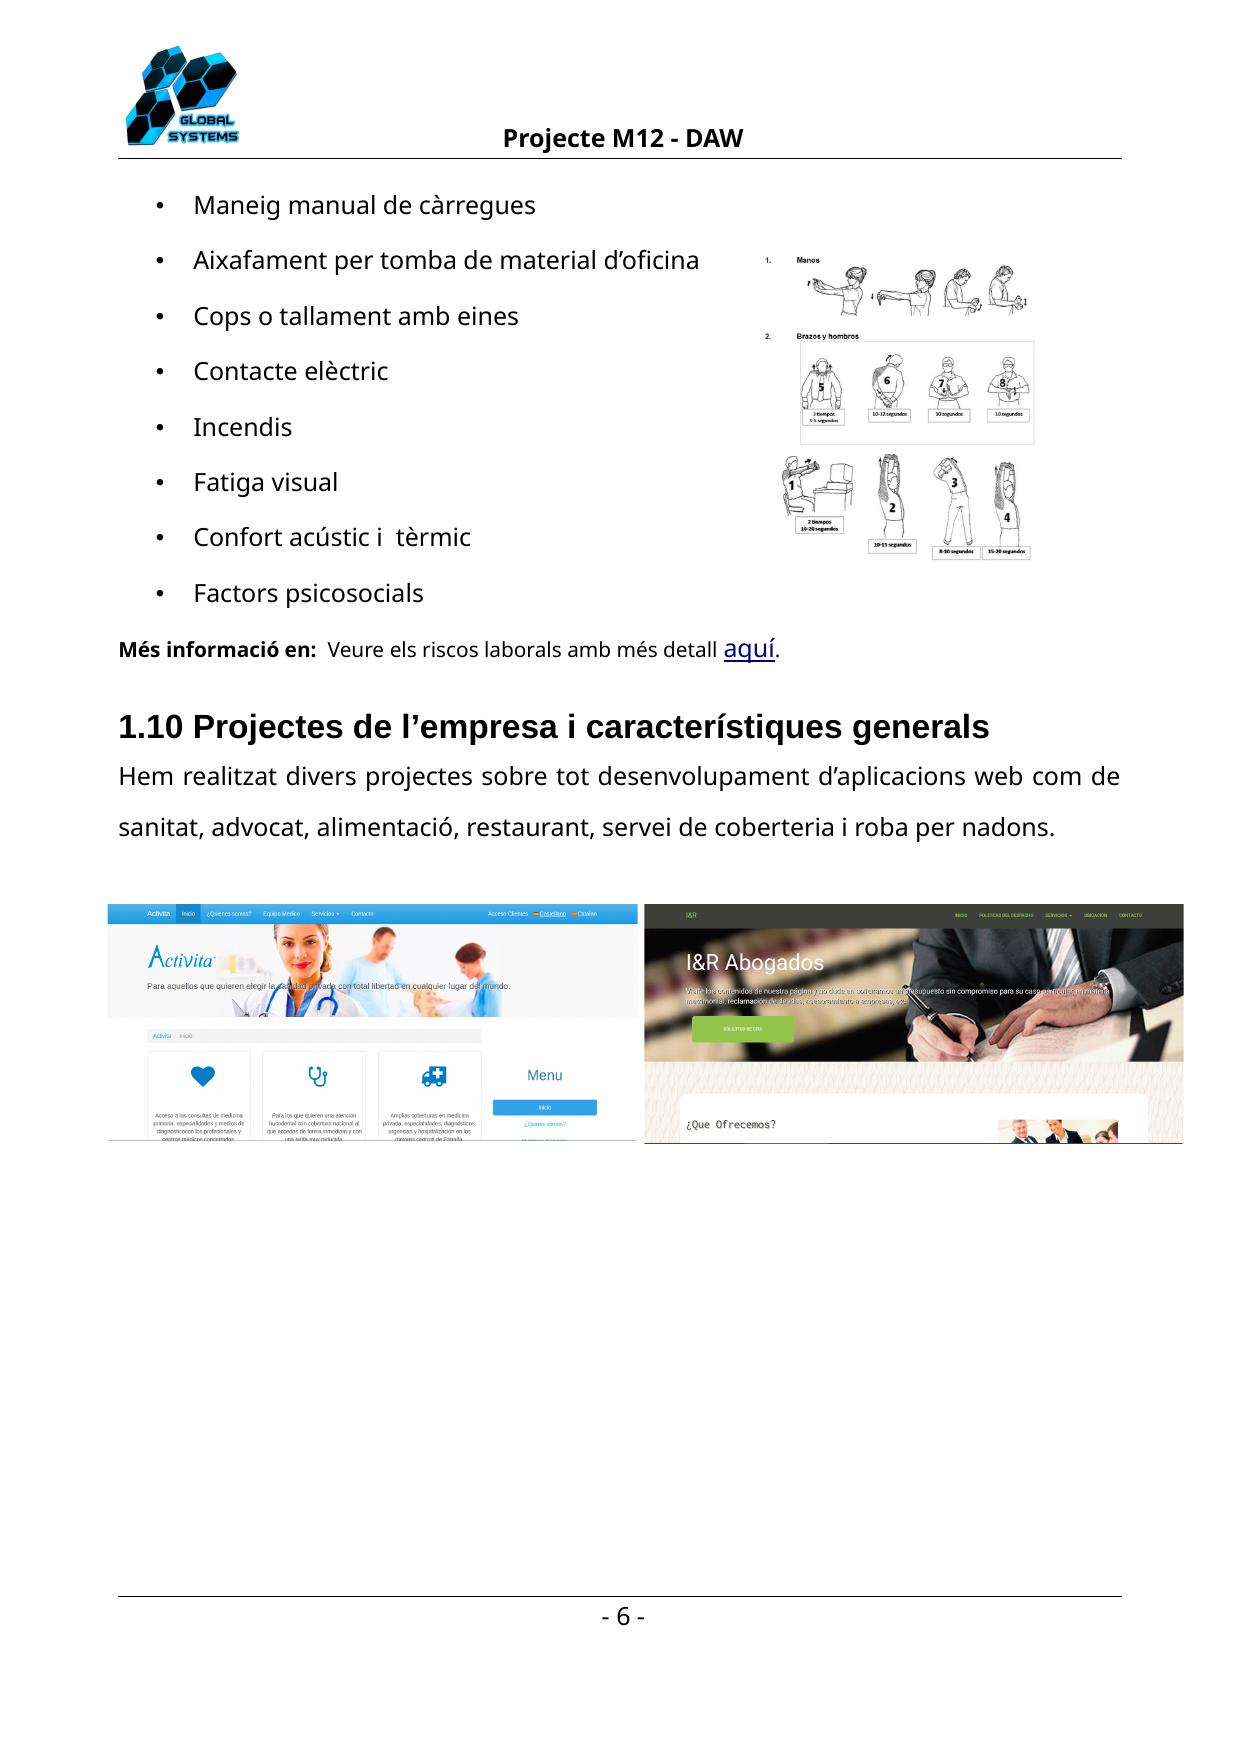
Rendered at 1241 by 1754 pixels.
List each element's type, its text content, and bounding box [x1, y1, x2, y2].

picture [107, 904, 638, 1141]
list Factors psicosocials [156, 576, 1122, 609]
picture [756, 248, 1050, 565]
list Contacte elèctric [156, 354, 756, 388]
list [1050, 465, 1122, 499]
list [1050, 298, 1122, 332]
list Confort acústic i tèrmic [156, 520, 756, 554]
text Més informació en: Veure els riscos laborals amb més detall aquí. [118, 631, 1122, 665]
picture [121, 20, 243, 165]
picture [644, 904, 1184, 1144]
list Cops o tallament amb eines [156, 298, 756, 332]
list Incendis [156, 409, 756, 443]
list Fatiga visual [156, 465, 756, 499]
list [1050, 409, 1122, 443]
list [1050, 354, 1122, 388]
list Aixafament per tomba de material d’oficina [156, 243, 1122, 277]
subtitle 1.10 Projectes de l’empresa i característiques generals [118, 707, 1122, 746]
list Maneig manual de càrregues [156, 188, 1122, 222]
list [1050, 520, 1122, 554]
text Hem realitzat divers projectes sobre tot desenvolupament d’aplicacions web com de sanitat, advocat, alimentació, restaurant, servei de coberteria i roba per nadons. [118, 758, 1122, 843]
